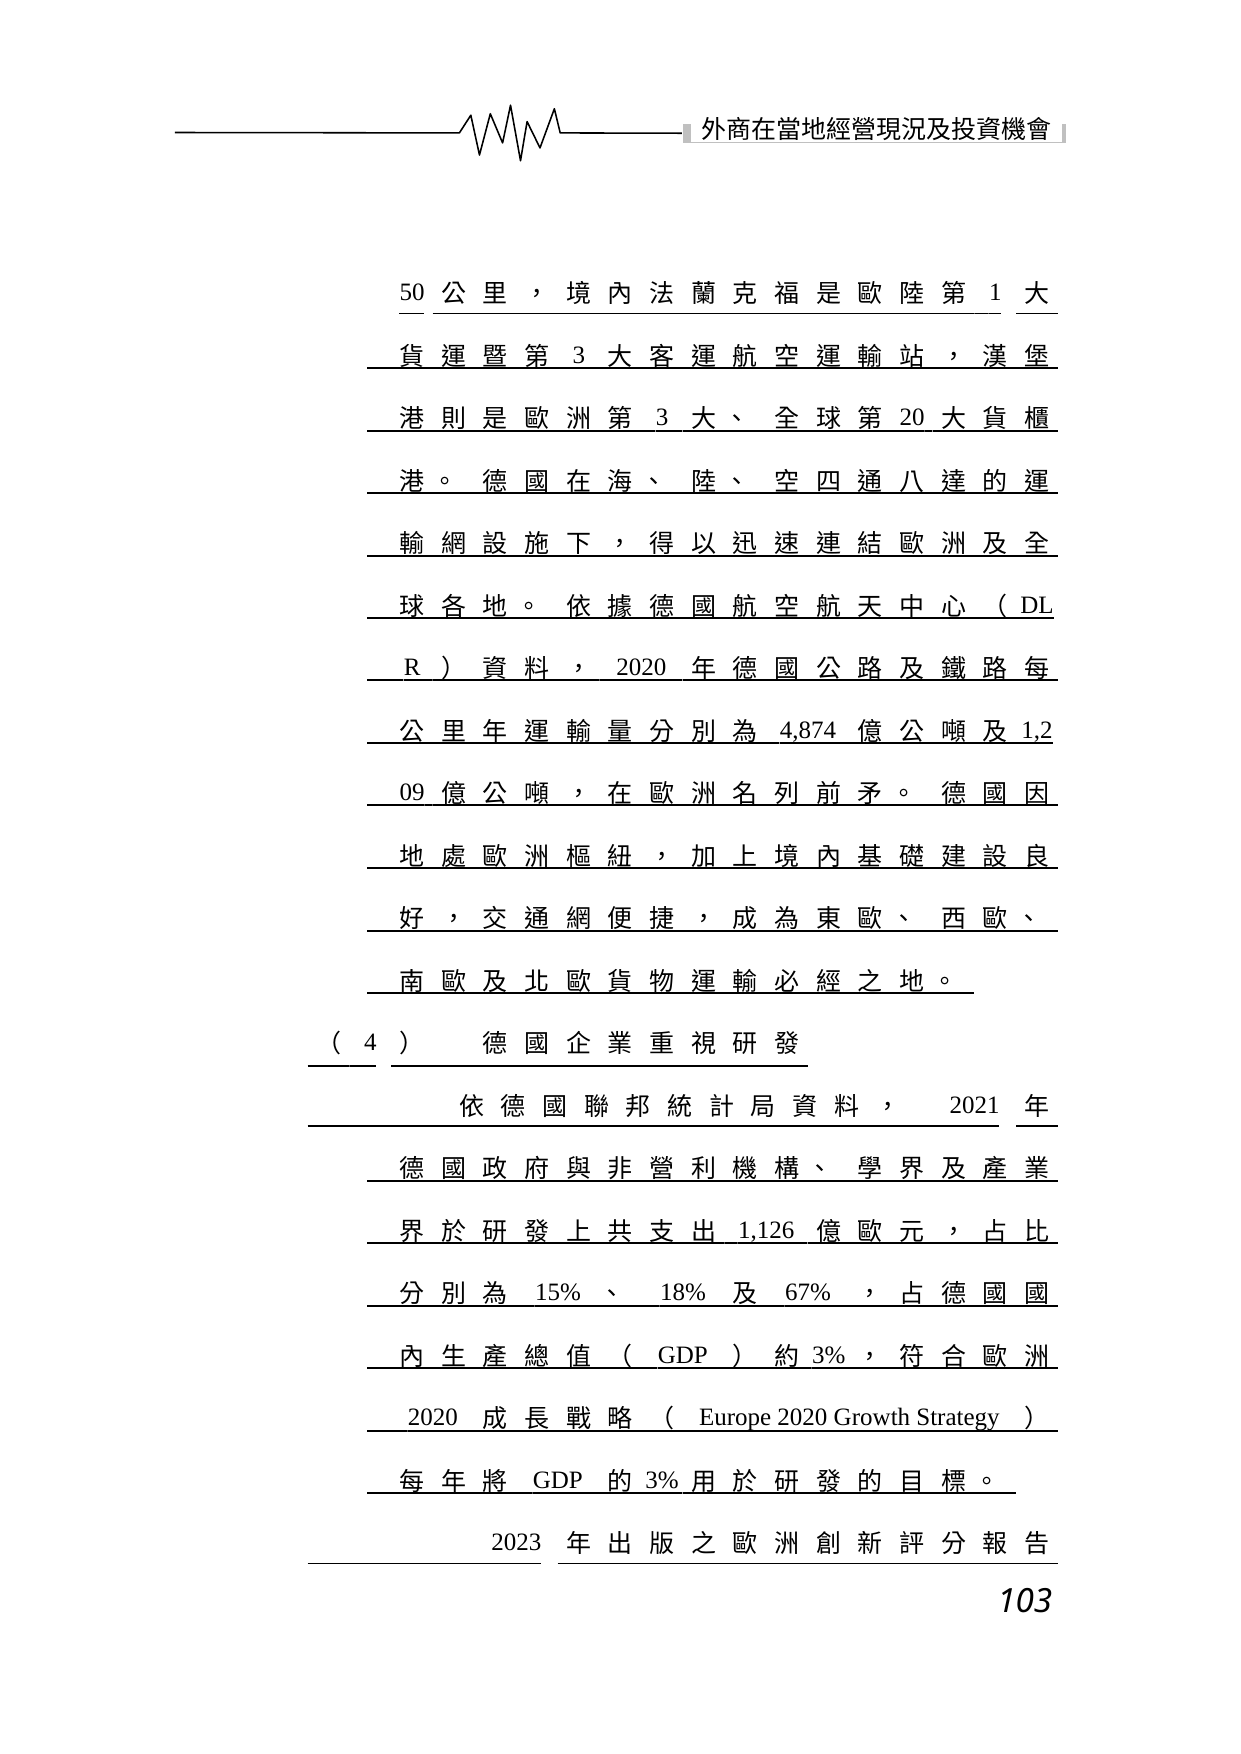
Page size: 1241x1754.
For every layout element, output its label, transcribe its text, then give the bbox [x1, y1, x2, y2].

text 依德國聯邦統計局資料，2021年德國政府與非營利機構、學界及產業界於研發上共支出1,126億歐元，占比分別為15%、18%及67%，占德國國內生產總值（GDP）約3%，符合歐洲2020成長戰略（Europe 2020 Growth Strategy） 每年將GDP的3%用於研發的目標。 [306, 1063, 1058, 1500]
text 50公里，境內法蘭克福是歐陸第1大貨運暨第3大客運航空運輸站，漢堡港則是歐洲第3大、全球第20大貨櫃港。德國在海、陸、空四通八達的運輸網設施下，得以迅速連結歐洲及全球各地。依據德國航空航天中心（DLR）資料，2020年德國公路及鐵路每公里年運輸量分別為4,874億公噸及1,209億公噸，在歐洲名列前矛。德國因地處歐洲樞紐，加上境內基礎建設良好，交通網便捷，成為東歐、西歐、南歐及北歐貨物運輸必經之地。 [306, 250, 1058, 1000]
text 2023年出版之歐洲創新評分報告 [306, 1500, 1058, 1563]
text （4） 德國企業重視研發 [306, 1000, 1058, 1063]
